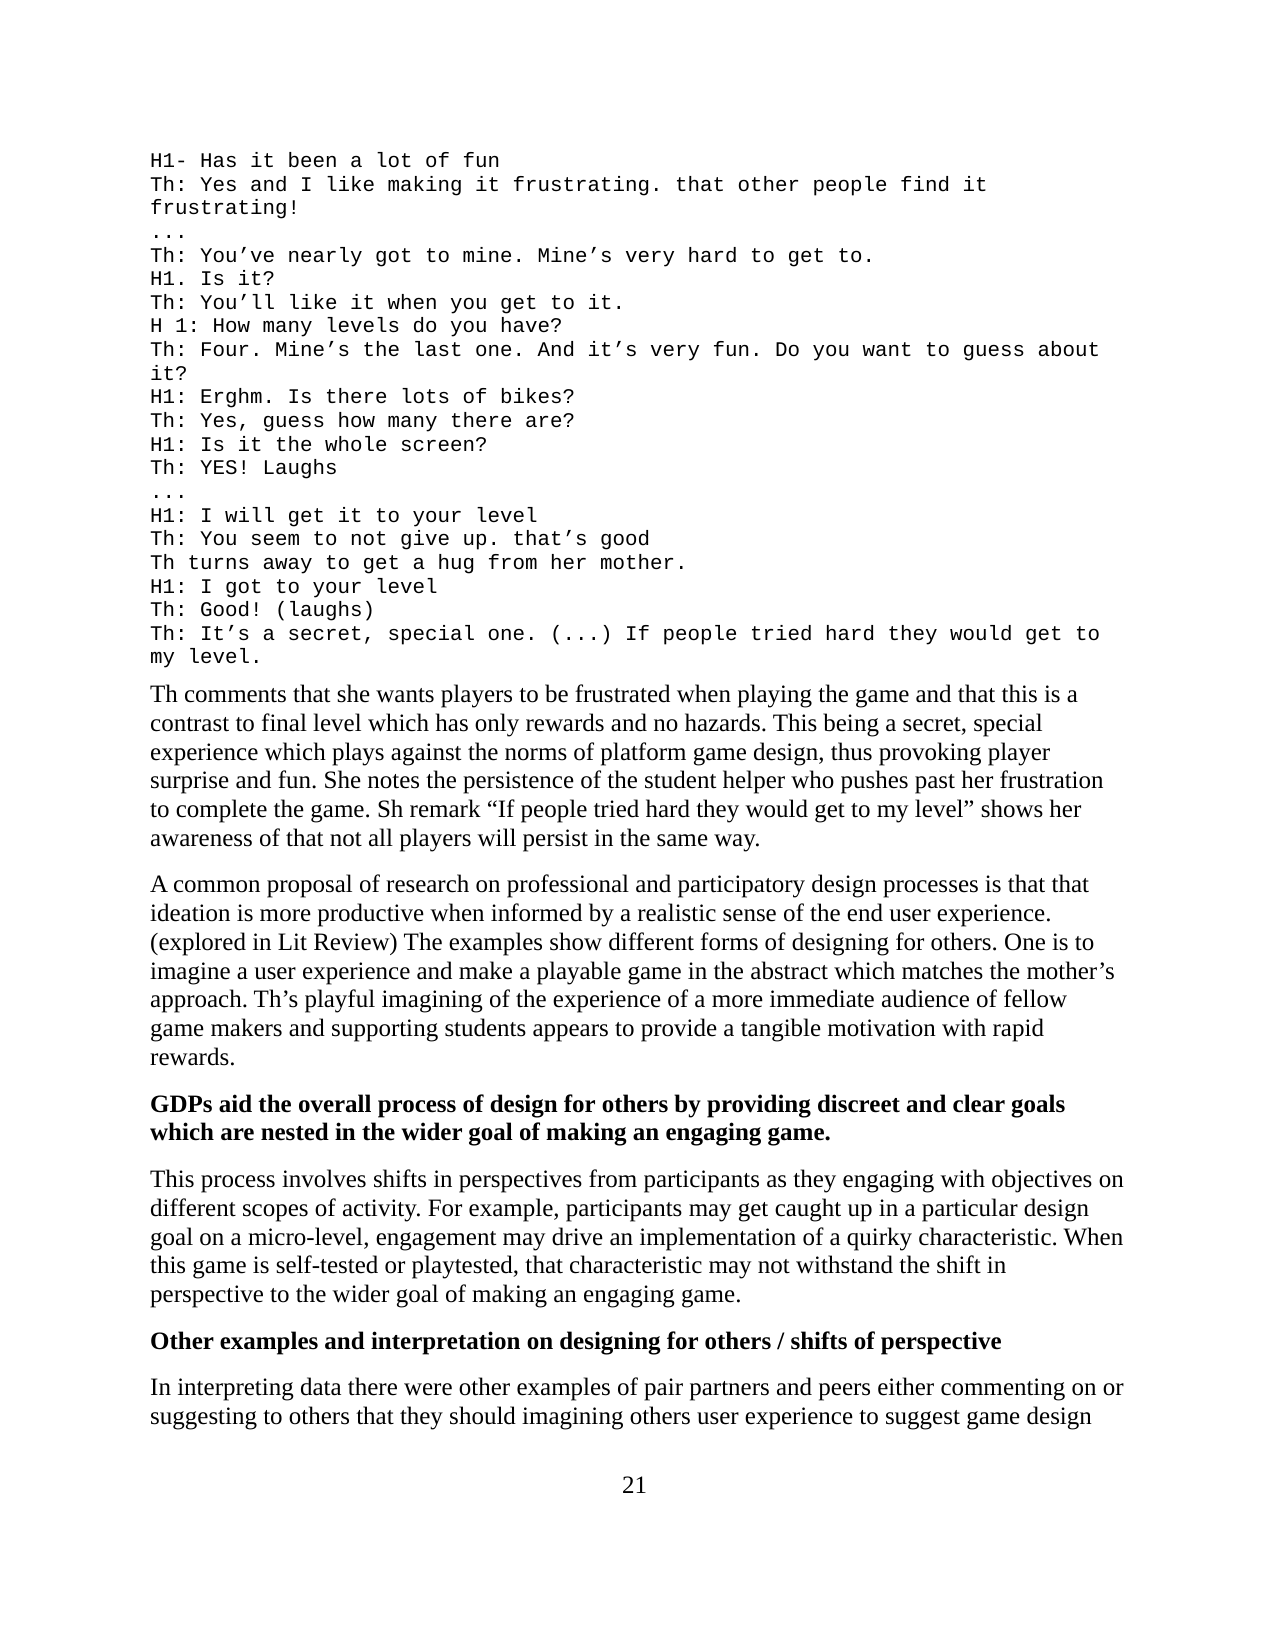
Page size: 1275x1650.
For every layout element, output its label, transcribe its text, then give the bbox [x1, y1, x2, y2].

text In interpreting data there were other examples of pair partners and peers either commenting on or suggesting to others that they should imagining others user experience to suggest game design [150, 1372, 1125, 1430]
text Th: Yes and I like making it frustrating. that other people find it frustrating! [150, 174, 1125, 221]
text H1: Is it the whole screen? [150, 434, 1125, 457]
text Other examples and interpretation on designing for others / shifts of perspective [150, 1326, 1125, 1354]
text Th: YES! Laughs [150, 457, 1125, 481]
text H1: Erghm. Is there lots of bikes? [150, 386, 1125, 410]
text A common proposal of research on professional and participatory design processes is that that ideation is more productive when informed by a realistic sense of the end user experience. (explored in Lit Review) The examples show different forms of designing for others. One is to imagine a user experience and make a playable game in the abstract which matches the mother’s approach. Th’s playful imagining of the experience of a more immediate audience of fellow game makers and supporting students appears to provide a tangible motivation with rapid rewards. [150, 869, 1125, 1071]
text Th: Good! (laughs) [150, 599, 1125, 623]
text H 1: How many levels do you have? [150, 316, 1125, 339]
text ... [150, 221, 1125, 244]
text GDPs aid the overall process of design for others by providing discreet and clear goals which are nested in the wider goal of making an engaging game. [150, 1089, 1125, 1146]
text H1: I will get it to your level [150, 505, 1125, 528]
text Th: It’s a secret, special one. (...) If people tried hard they would get to my level. [150, 623, 1125, 670]
text Th turns away to get a hug from her mother. [150, 552, 1125, 576]
text Th comments that she wants players to be frustrated when playing the game and that this is a contrast to final level which has only rewards and no hazards. This being a secret, special experience which plays against the norms of platform game design, thus provoking player surprise and fun. She notes the persistence of the student helper who pushes past her frustration to complete the game. Sh remark “If people tried hard they would get to my level” shows her awareness of that not all players will persist in the same way. [150, 679, 1125, 852]
text ... [150, 481, 1125, 505]
text Th: You seem to not give up. that’s good [150, 528, 1125, 552]
text H1. Is it? [150, 268, 1125, 292]
text Th: You’ve nearly got to mine. Mine’s very hard to get to. [150, 244, 1125, 268]
text H1: I got to your level [150, 576, 1125, 599]
text Th: Yes, guess how many there are? [150, 410, 1125, 434]
text Th: Four. Mine’s the last one. And it’s very fun. Do you want to guess about it? [150, 339, 1125, 386]
text H1- Has it been a lot of fun [150, 150, 1125, 174]
text This process involves shifts in perspectives from participants as they engaging with objectives on different scopes of activity. For example, participants may get caught up in a particular design goal on a micro-level, engagement may drive an implementation of a quirky characteristic. When this game is self-tested or playtested, that characteristic may not withstand the shift in perspective to the wider goal of making an engaging game. [150, 1164, 1125, 1308]
text Th: You’ll like it when you get to it. [150, 292, 1125, 316]
